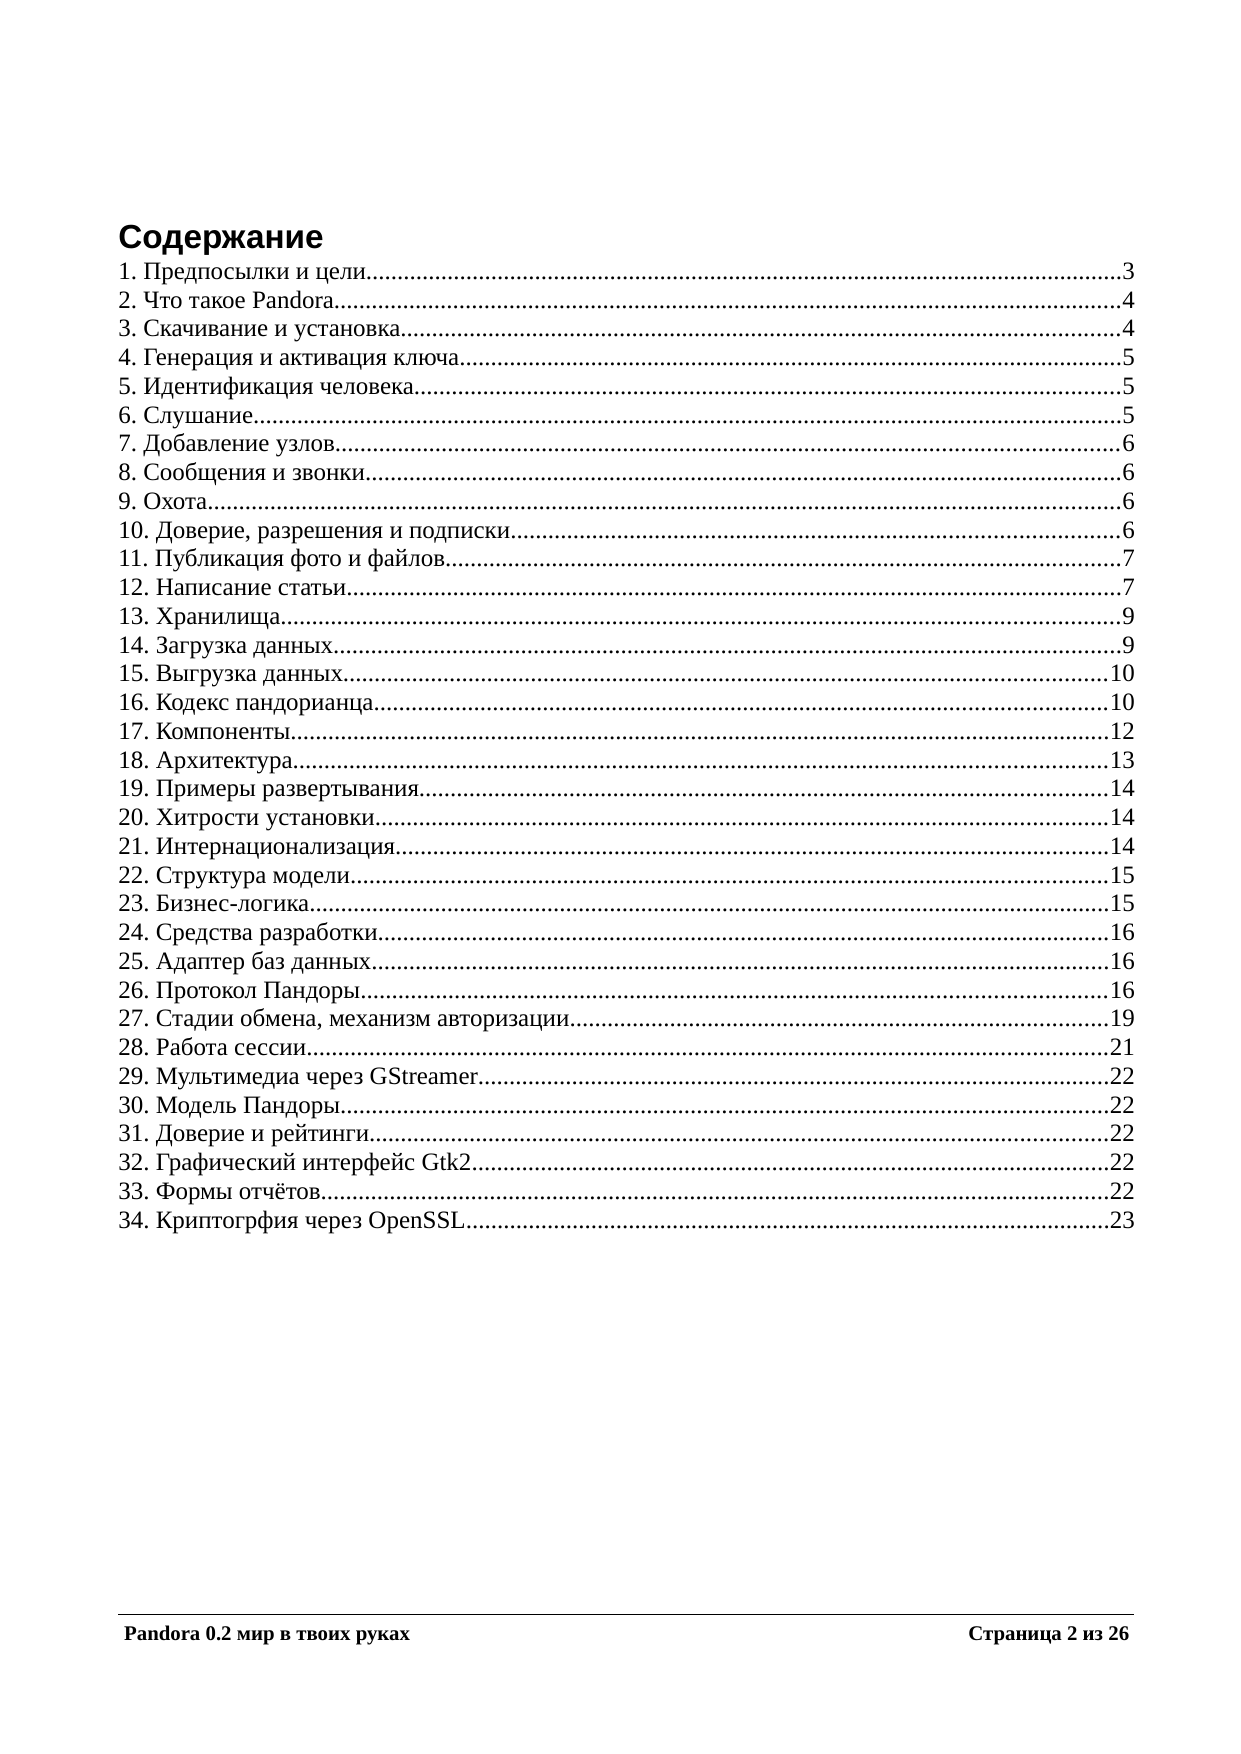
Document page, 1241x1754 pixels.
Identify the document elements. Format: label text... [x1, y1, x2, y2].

text 2. Что такое Pandora 4 [118, 285, 1134, 313]
text 26. Протокол Пандоры 16 [118, 975, 1134, 1003]
text 27. Стадии обмена, механизм авторизации 19 [118, 1003, 1134, 1032]
text 20. Хитрости установки 14 [118, 802, 1134, 831]
text 21. Интернационализация 14 [118, 831, 1134, 860]
text 10. Доверие, разрешения и подписки 6 [118, 515, 1134, 543]
text 32. Графический интерфейс Gtk2 22 [118, 1147, 1134, 1176]
text 17. Компоненты 12 [118, 716, 1134, 745]
text 7. Добавление узлов 6 [118, 428, 1134, 457]
text 34. Криптогрфия через OpenSSL 23 [118, 1205, 1134, 1233]
text 12. Написание статьи 7 [118, 572, 1134, 601]
text 31. Доверие и рейтинги 22 [118, 1118, 1134, 1147]
text 33. Формы отчётов 22 [118, 1176, 1134, 1205]
text 19. Примеры развертывания 14 [118, 773, 1134, 802]
subtitle Содержание [118, 218, 1134, 256]
text 25. Адаптер баз данных 16 [118, 946, 1134, 975]
text 16. Кодекс пандорианца 10 [118, 687, 1134, 716]
text 14. Загрузка данных 9 [118, 630, 1134, 658]
text 4. Генерация и активация ключа 5 [118, 342, 1134, 371]
text 13. Хранилища 9 [118, 601, 1134, 630]
text 9. Охота 6 [118, 486, 1134, 515]
text 5. Идентификация человека 5 [118, 371, 1134, 400]
text 24. Средства разработки 16 [118, 917, 1134, 946]
text 6. Cлушание 5 [118, 400, 1134, 428]
text 1. Предпосылки и цели 3 [118, 256, 1134, 285]
text 22. Структура модели 15 [118, 860, 1134, 888]
text 23. Бизнес-логика 15 [118, 888, 1134, 917]
text 15. Выгрузка данных 10 [118, 658, 1134, 687]
text 29. Мультимедиа через GStreamer 22 [118, 1061, 1134, 1090]
text 30. Модель Пандоры 22 [118, 1090, 1134, 1118]
text 8. Сообщения и звонки 6 [118, 457, 1134, 486]
text 3. Скачивание и установка 4 [118, 313, 1134, 342]
text 28. Работа сессии 21 [118, 1032, 1134, 1061]
text 11. Публикация фото и файлов 7 [118, 543, 1134, 572]
text 18. Архитектура 13 [118, 745, 1134, 773]
